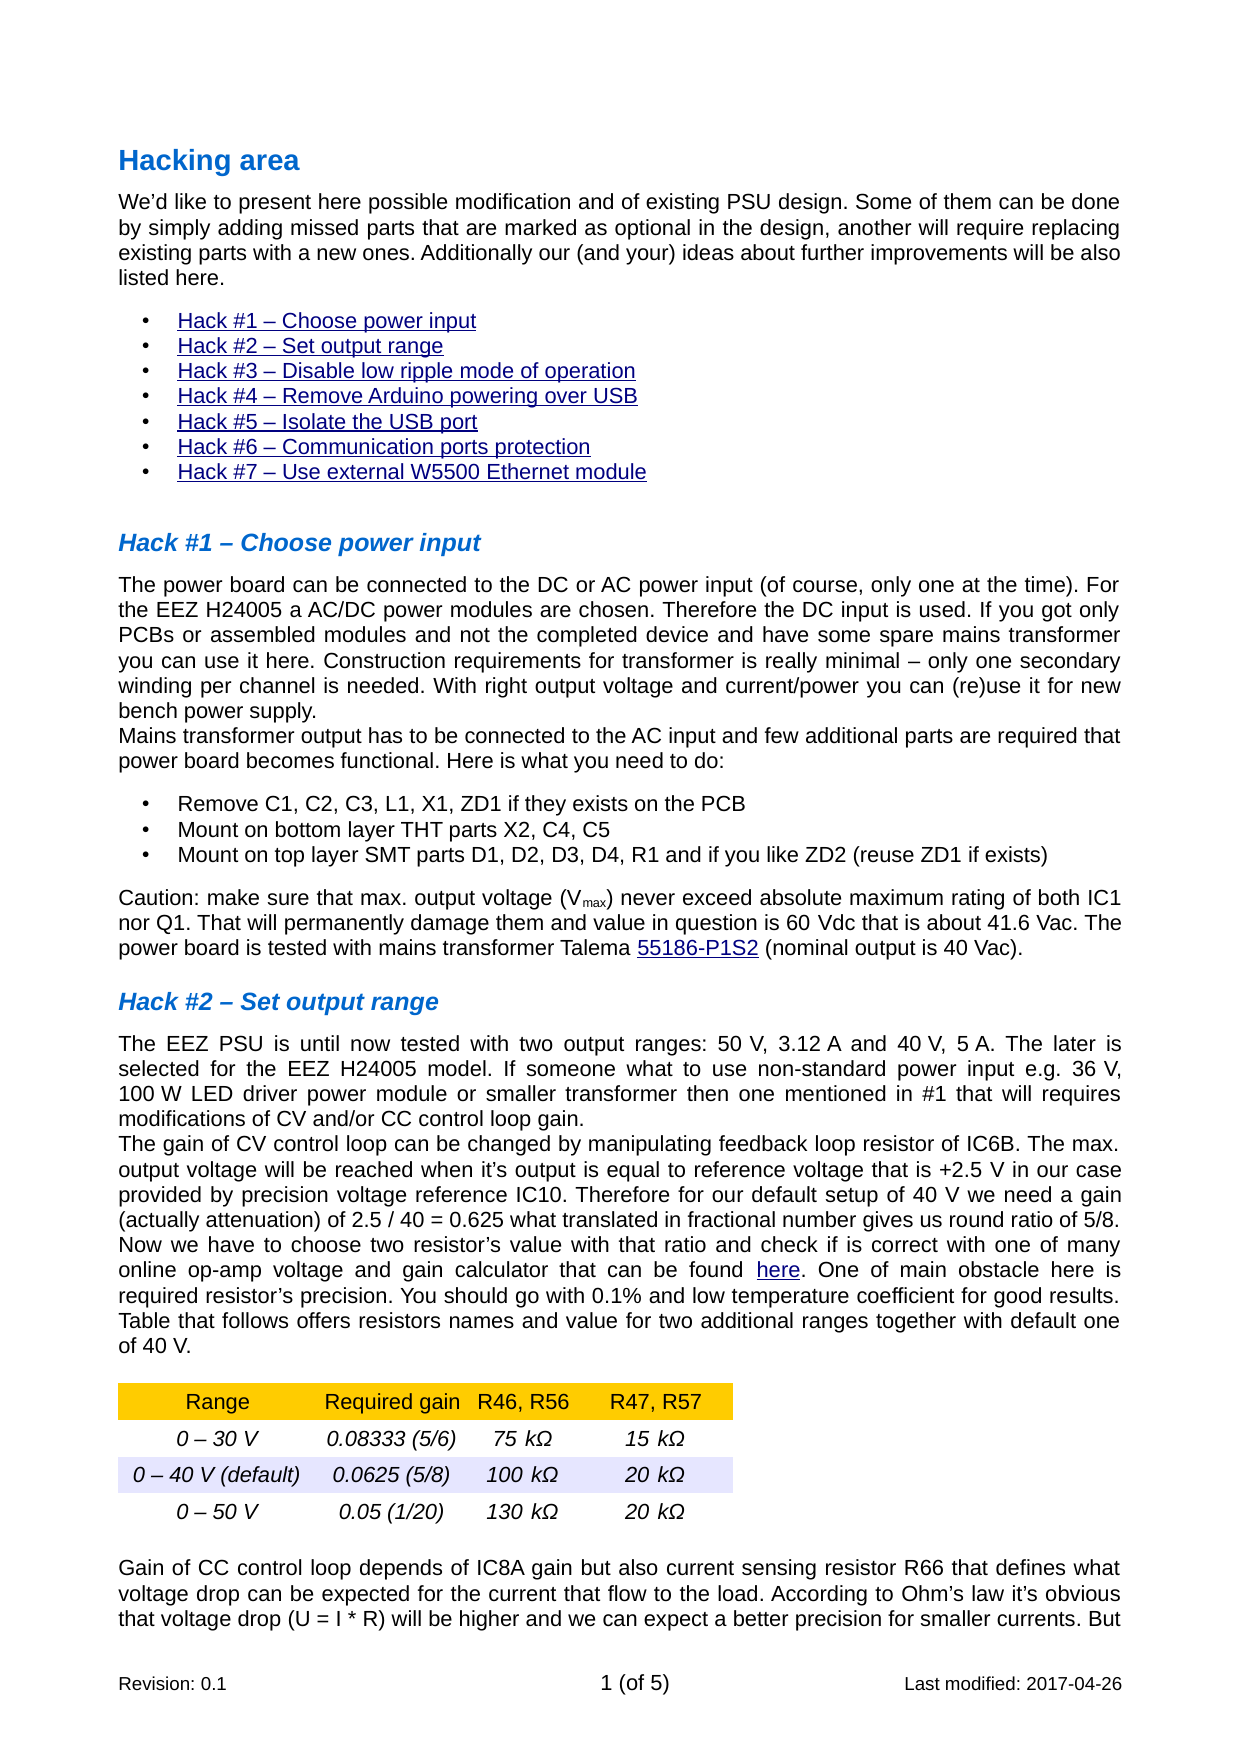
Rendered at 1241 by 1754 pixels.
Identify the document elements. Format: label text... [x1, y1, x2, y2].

list Hack #5 – Isolate the USB port [142, 408, 1110, 434]
table_cell 15 kΩ [579, 1420, 733, 1457]
table_cell 130 kΩ [468, 1493, 579, 1530]
table_header Range [118, 1383, 317, 1420]
subtitle Hack #1 – Choose power input [118, 528, 1122, 557]
list Hack #4 – Remove Arduino powering over USB [142, 383, 1110, 408]
table_cell 0 – 30 V [118, 1420, 317, 1457]
text Caution: make sure that max. output voltage (Vmax) never exceed absolute maximum rating of both IC1 nor Q1. That will permanently damage them and value in question is 60 Vdc that is about 41.6 Vac. The power board is tested with mains transformer Talema 55186-P1S2 (nominal output is 40 Vac). [118, 885, 1122, 960]
text Mains transformer output has to be connected to the AC input and few additional parts are required that power board becomes functional. Here is what you need to do: [118, 723, 1122, 774]
table_cell 0.0625 (5/8) [317, 1457, 468, 1493]
list Mount on bottom layer THT parts X2, C4, C5 [142, 817, 1110, 842]
list Hack #6 – Communication ports protection [142, 434, 1110, 459]
list Mount on top layer SMT parts D1, D2, D3, D4, R1 and if you like ZD2 (reuse ZD1 if exists) [142, 842, 1110, 867]
table_cell 0 – 40 V (default) [118, 1457, 317, 1493]
table_cell 20 kΩ [579, 1493, 733, 1530]
table_header R47, R57 [579, 1383, 733, 1420]
text The gain of CV control loop can be changed by manipulating feedback loop resistor of IC6B. The max. output voltage will be reached when it’s output is equal to reference voltage that is +2.5 V in our case provided by precision voltage reference IC10. Therefore for our default setup of 40 V we need a gain (actually attenuation) of 2.5 / 40 = 0.625 what translated in fractional number gives us round ratio of 5/8. Now we have to choose two resistor’s value with that ratio and check if is correct with one of many online op-amp voltage and gain calculator that can be found here. One of main obstacle here is required resistor’s precision. You should go with 0.1% and low temperature coefficient for good results. Table that follows offers resistors names and value for two additional ranges together with default one of 40 V. [118, 1131, 1122, 1358]
text We’d like to present here possible modification and of existing PSU design. Some of them can be done by simply adding missed parts that are marked as optional in the design, another will require replacing existing parts with a new ones. Additionally our (and your) ideas about further improvements will be also listed here. [118, 189, 1122, 290]
table_cell 0.08333 (5/6) [317, 1420, 468, 1457]
list Hack #2 – Set output range [142, 333, 1110, 358]
list Hack #3 – Disable low ripple mode of operation [142, 358, 1110, 383]
text Gain of CC control loop depends of IC8A gain but also current sensing resistor R66 that defines what voltage drop can be expected for the current that flow to the load. According to Ohm’s law it’s obvious that voltage drop (U = I * R) will be higher and we can expect a better precision for smaller currents. But [118, 1555, 1122, 1631]
text The EEZ PSU is until now tested with two output ranges: 50 V, 3.12 A and 40 V, 5 A. The later is selected for the EEZ H24005 model. If someone what to use non-standard power input e.g. 36 V, 100 W LED driver power module or smaller transformer then one mentioned in #1 that will requires modifications of CV and/or CC control loop gain. [118, 1030, 1122, 1131]
table_cell 0.05 (1/20) [317, 1493, 468, 1530]
subtitle Hack #2 – Set output range [118, 987, 1122, 1016]
table_cell 75 kΩ [468, 1420, 579, 1457]
table_cell 20 kΩ [579, 1457, 733, 1493]
subtitle Hacking area [118, 143, 1122, 177]
text The power board can be connected to the DC or AC power input (of course, only one at the time). For the EEZ H24005 a AC/DC power modules are chosen. Therefore the DC input is used. If you got only PCBs or assembled modules and not the completed device and have some spare mains transformer you can use it here. Construction requirements for transformer is really minimal – only one secondary winding per channel is needed. With right output voltage and current/power you can (re)use it for new bench power supply. [118, 572, 1122, 723]
table_header Required gain [317, 1383, 468, 1420]
table_cell 0 – 50 V [118, 1493, 317, 1530]
table_header R46, R56 [468, 1383, 579, 1420]
table_cell 100 kΩ [468, 1457, 579, 1493]
list Hack #7 – Use external W5500 Ethernet module [142, 459, 1110, 484]
list Hack #1 – Choose power input [142, 308, 1110, 333]
list Remove C1, C2, C3, L1, X1, ZD1 if they exists on the PCB [142, 791, 1110, 817]
